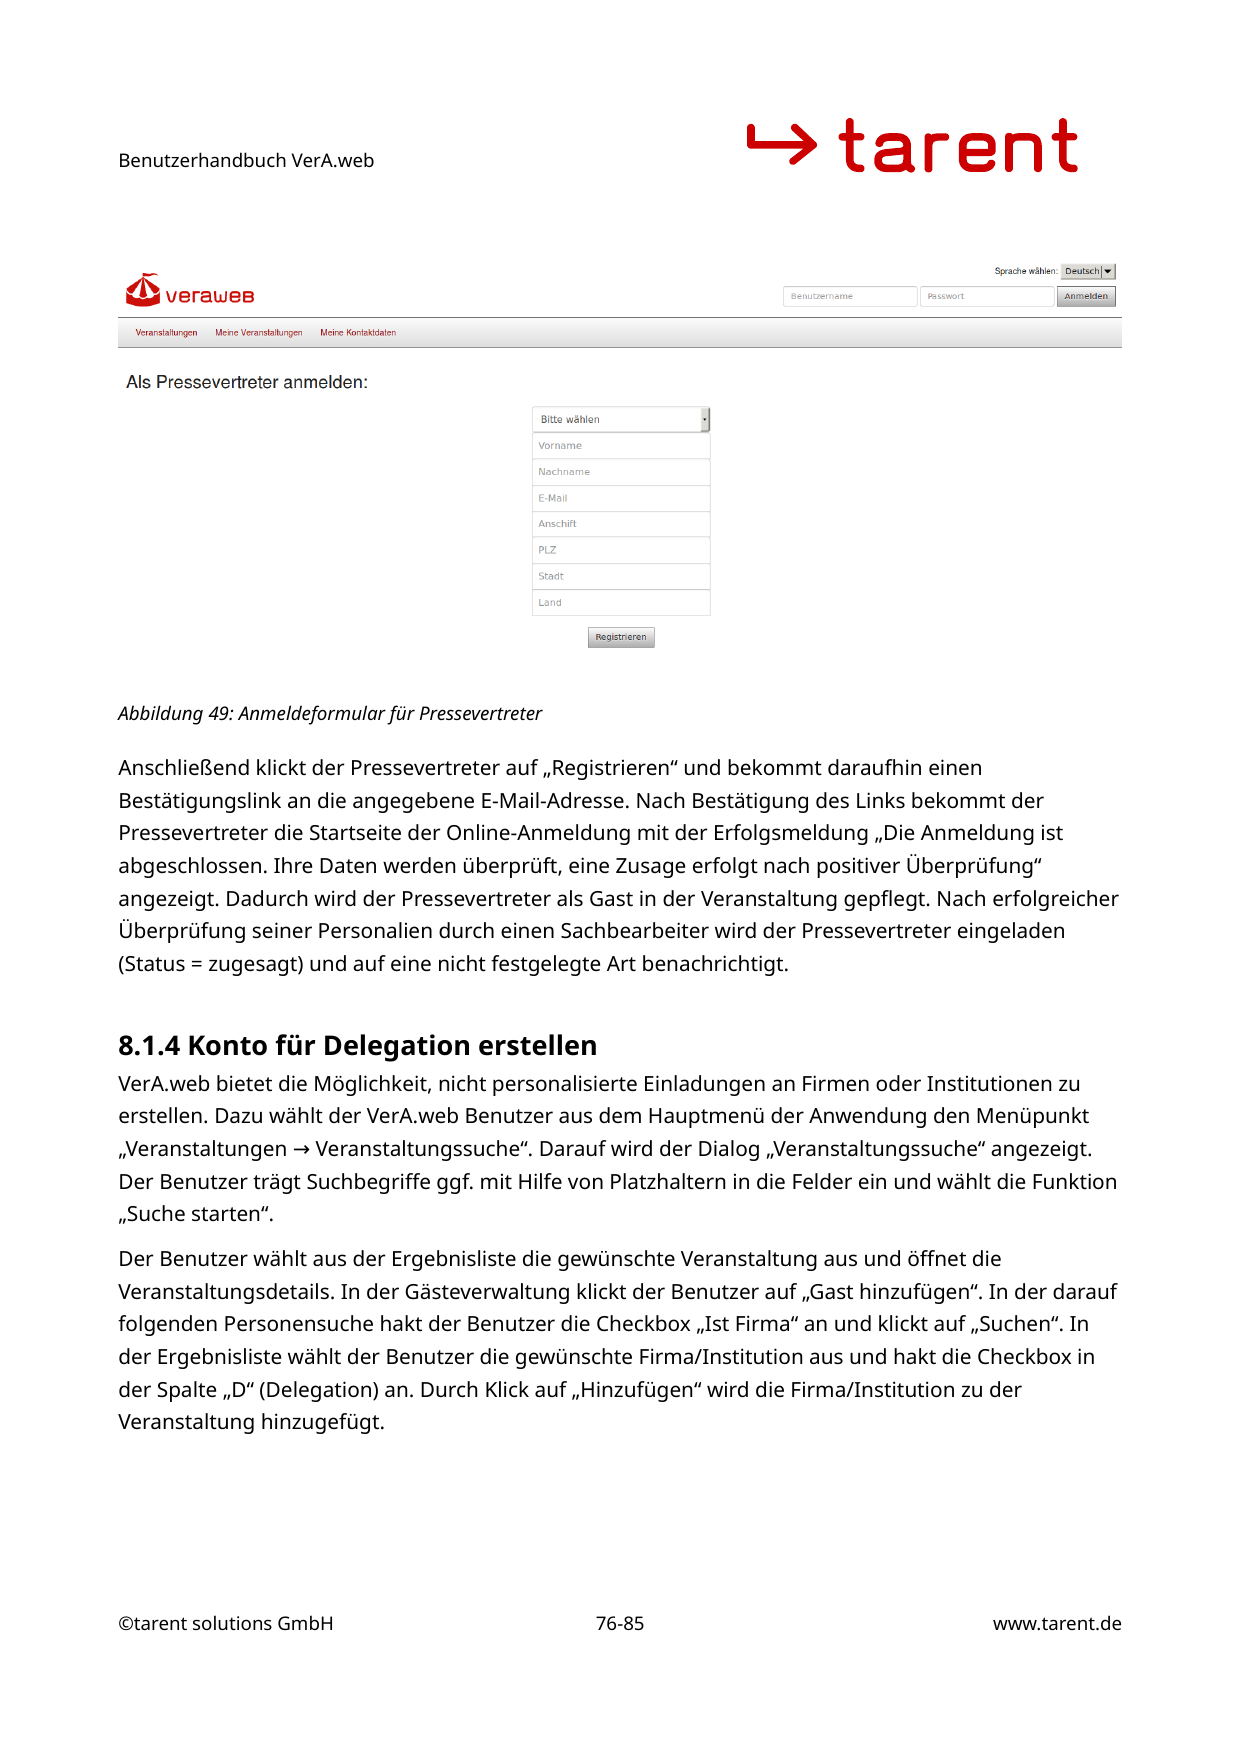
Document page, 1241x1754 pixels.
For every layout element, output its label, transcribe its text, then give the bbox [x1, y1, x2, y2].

picture [118, 259, 1122, 673]
text [118, 232, 1122, 259]
text Anschließend klickt der Pressevertreter auf „Registrieren“ und bekommt daraufhin einen Bestätigungslink an die angegebene E-Mail-Adresse. Nach Bestätigung des Links bekommt der Pressevertreter die Startseite der Online-Anmeldung mit der Erfolgsmeldung „Die Anmeldung ist abgeschlossen. Ihre Daten werden überprüft, eine Zusage erfolgt nach positiver Überprüfung“ angezeigt. Dadurch wird der Pressevertreter als Gast in der Veranstaltung gepflegt. Nach erfolgreicher Überprüfung seiner Personalien durch einen Sachbearbeiter wird der Pressevertreter eingeladen (Status = zugesagt) und auf eine nicht festgelegte Art benachrichtigt. [118, 726, 1122, 977]
text VerA.web bietet die Möglichkeit, nicht personalisierte Einladungen an Firmen oder Institutionen zu erstellen. Dazu wählt der VerA.web Benutzer aus dem Hauptmenü der Anwendung den Menüpunkt „Veranstaltungen → Veranstaltungssuche“. Darauf wird der Dialog „Veranstaltungssuche“ angezeigt. Der Benutzer trägt Suchbegriffe ggf. mit Hilfe von Platzhaltern in die Felder ein und wählt die Funktion „Suche starten“. [118, 1069, 1122, 1228]
subtitle Konto für Delegation erstellen [118, 1027, 1122, 1063]
text Abbildung 49: Anmeldeformular für Pressevertreter [118, 673, 1122, 726]
text Der Benutzer wählt aus der Ergebnisliste die gewünschte Veranstaltung aus und öffnet die Veranstaltungsdetails. In der Gästeverwaltung klickt der Benutzer auf „Gast hinzufügen“. In der darauf folgenden Personensuche hakt der Benutzer die Checkbox „Ist Firma“ an und klickt auf „Suchen“. In der Ergebnisliste wählt der Benutzer die gewünschte Firma/Institution aus und hakt die Checkbox in der Spalte „D“ (Delegation) an. Durch Klick auf „Hinzufügen“ wird die Firma/Institution zu der Veranstaltung hinzugefügt. [118, 1244, 1122, 1436]
